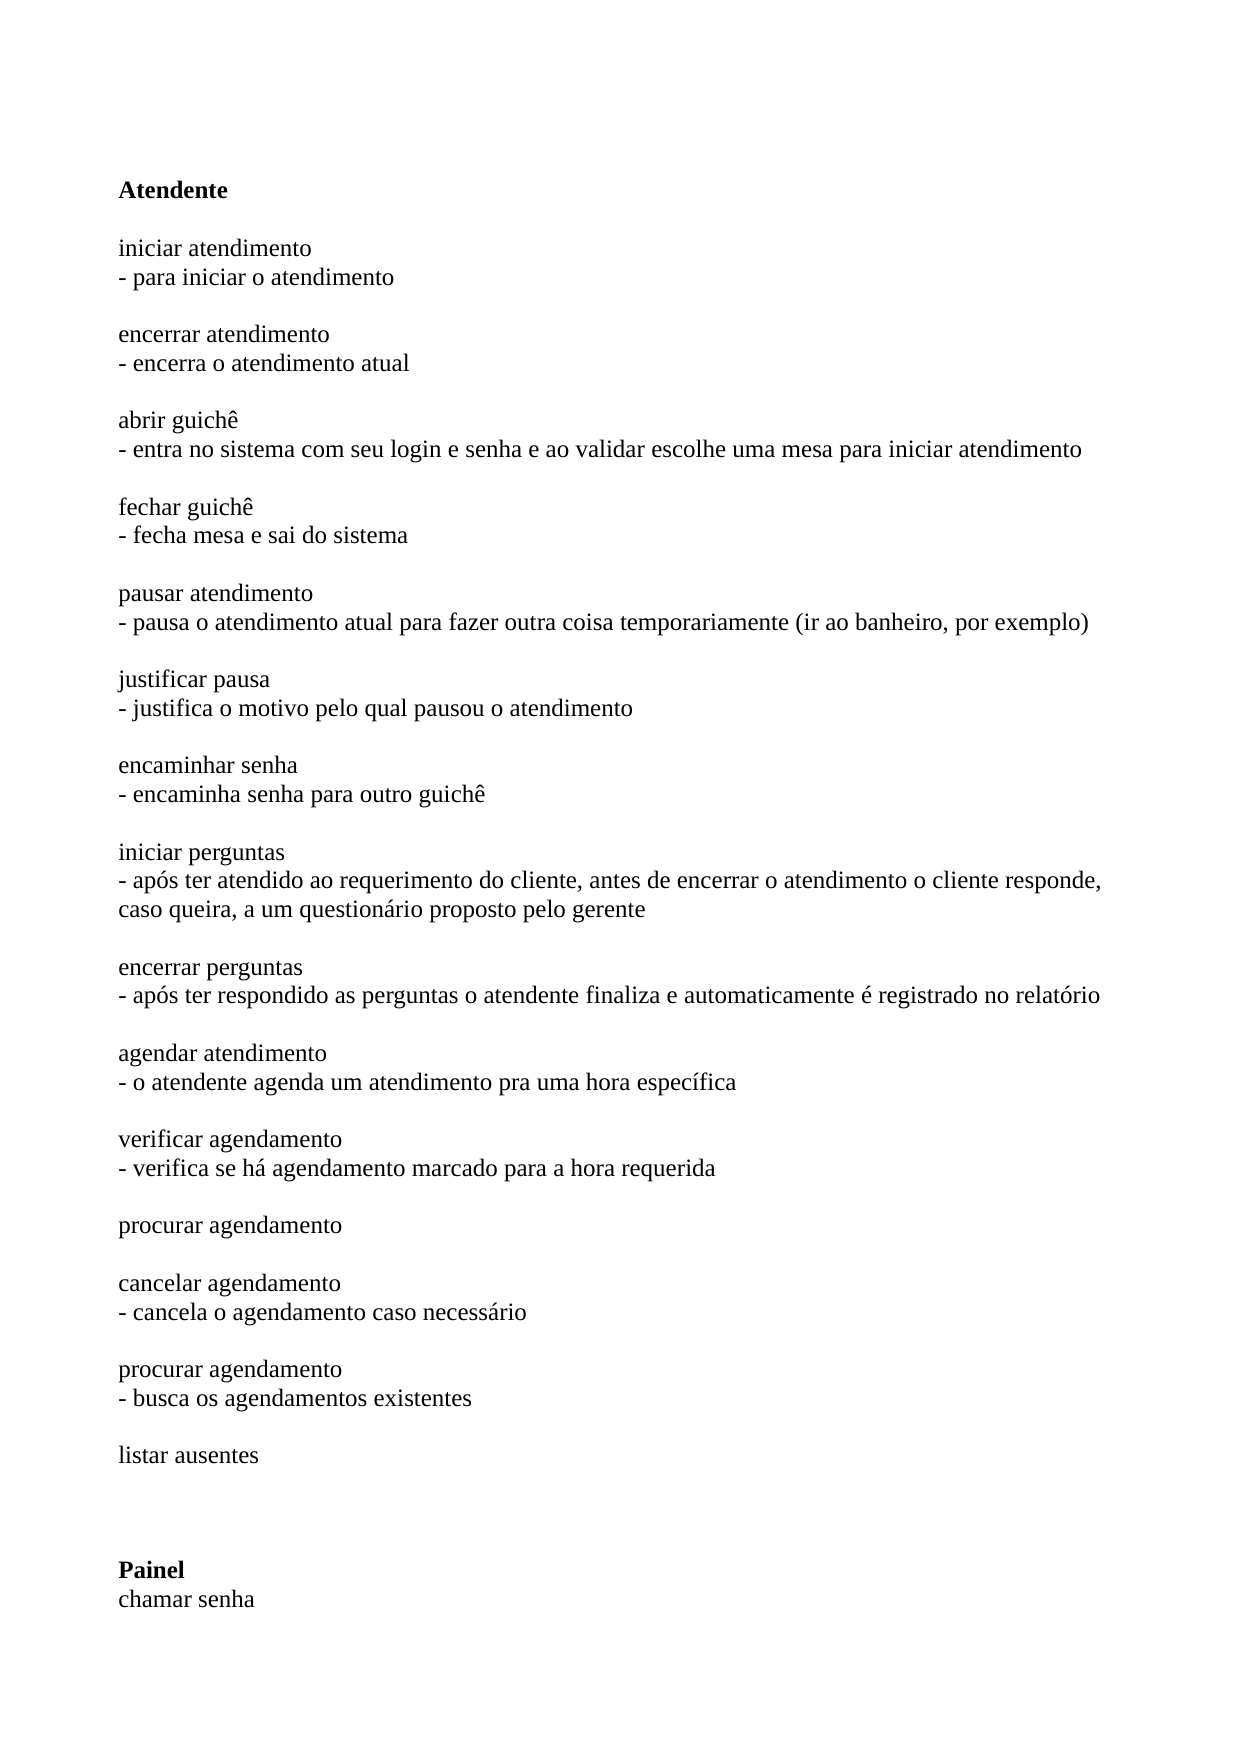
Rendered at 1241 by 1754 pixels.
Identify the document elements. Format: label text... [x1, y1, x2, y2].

text abrir guichê [118, 406, 1122, 434]
text procurar agendamento [118, 1354, 1122, 1383]
text encaminhar senha [118, 751, 1122, 779]
text iniciar perguntas [118, 837, 1122, 866]
text - pausa o atendimento atual para fazer outra coisa temporariamente (ir ao banheiro, por exemplo) [118, 607, 1122, 636]
text - encaminha senha para outro guichê [118, 779, 1122, 808]
text - verifica se há agendamento marcado para a hora requerida [118, 1153, 1122, 1182]
text cancelar agendamento [118, 1268, 1122, 1297]
text encerrar perguntas [118, 952, 1122, 981]
text - busca os agendamentos existentes [118, 1383, 1122, 1412]
text pausar atendimento [118, 578, 1122, 607]
text - para iniciar o atendimento [118, 262, 1122, 291]
text verificar agendamento [118, 1124, 1122, 1153]
text - justifica o motivo pelo qual pausou o atendimento [118, 693, 1122, 722]
text justificar pausa [118, 664, 1122, 693]
text - após ter respondido as perguntas o atendente finaliza e automaticamente é registrado no relatório [118, 981, 1122, 1009]
text Painel [118, 1556, 1122, 1584]
text chamar senha [118, 1584, 1122, 1613]
text - após ter atendido ao requerimento do cliente, antes de encerrar o atendimento o cliente responde, caso queira, a um questionário proposto pelo gerente [118, 866, 1122, 923]
text agendar atendimento [118, 1038, 1122, 1067]
text - entra no sistema com seu login e senha e ao validar escolhe uma mesa para iniciar atendimento [118, 434, 1122, 463]
text procurar agendamento [118, 1211, 1122, 1239]
text listar ausentes [118, 1441, 1122, 1469]
text encerrar atendimento [118, 319, 1122, 348]
text - encerra o atendimento atual [118, 348, 1122, 377]
text iniciar atendimento [118, 233, 1122, 262]
text - fecha mesa e sai do sistema [118, 521, 1122, 549]
text Atendente [118, 176, 1122, 204]
text - cancela o agendamento caso necessário [118, 1297, 1122, 1326]
text - o atendente agenda um atendimento pra uma hora específica [118, 1067, 1122, 1096]
text fechar guichê [118, 492, 1122, 521]
